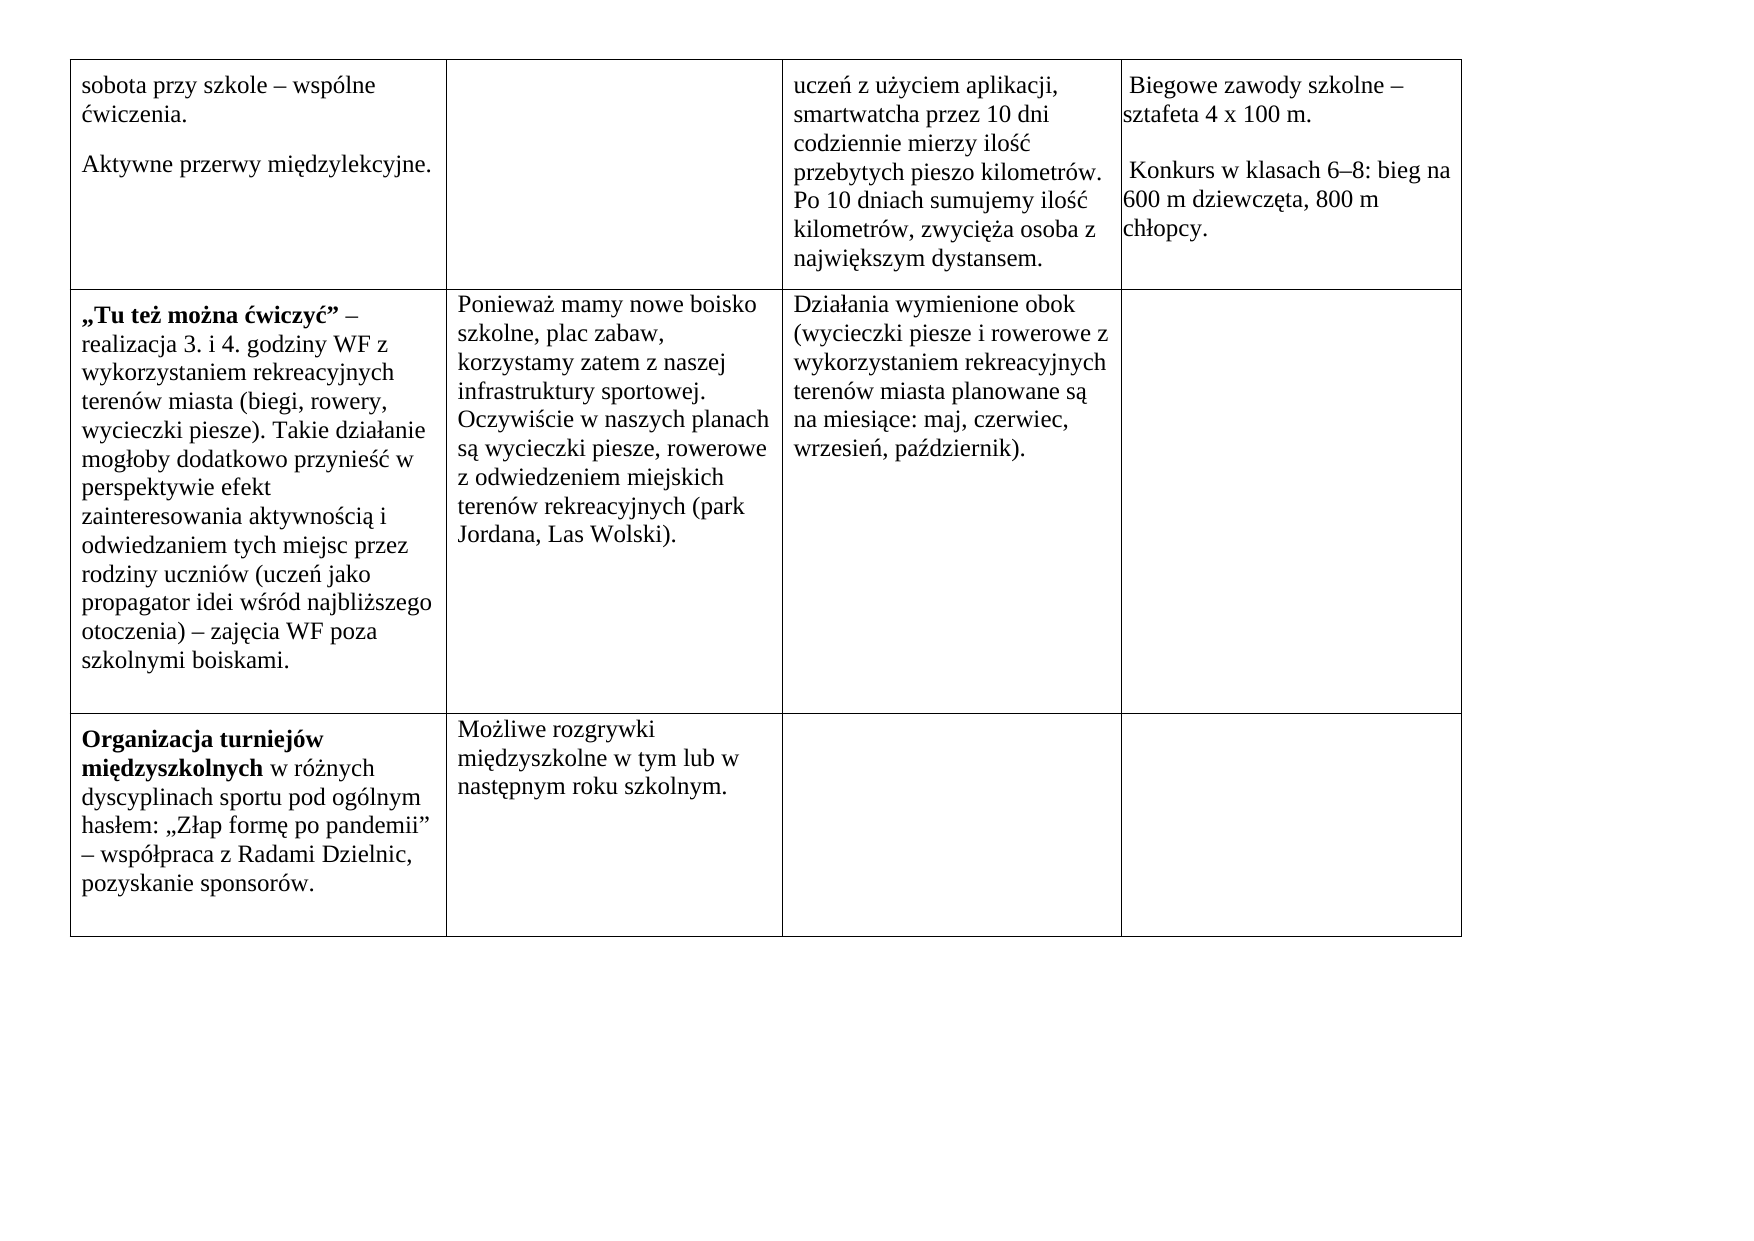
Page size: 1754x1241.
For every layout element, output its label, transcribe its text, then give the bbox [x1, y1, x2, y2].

table_cell Ponieważ mamy nowe boisko szkolne, plac zabaw, korzystamy zatem z naszej infrastruktury sportowej. Oczywiście w naszych planach są wycieczki piesze, rowerowe z odwiedzeniem miejskich terenów rekreacyjnych (park Jordana, Las Wolski). [447, 290, 782, 713]
table_cell Możliwe rozgrywki międzyszkolne w tym lub w następnym roku szkolnym. [447, 714, 782, 936]
table_cell Organizacja turniejów międzyszkolnych w różnych dyscyplinach sportu pod ogólnym hasłem: „Złap formę po pandemii” – współpraca z Radami Dzielnic, pozyskanie sponsorów. [71, 714, 446, 936]
table_cell Działania wymienione obok (wycieczki piesze i rowerowe z wykorzystaniem rekreacyjnych terenów miasta planowane są na miesiące: maj, czerwiec, wrzesień, październik). [783, 290, 1121, 713]
table_cell Biegowe zawody szkolne – sztafeta 4 x 100 m. Konkurs w klasach 6–8: bieg na 600 m dziewczęta, 800 m chłopcy. [1122, 60, 1461, 288]
table_cell [1122, 290, 1461, 713]
table_cell uczeń z użyciem aplikacji, smartwatcha przez 10 dni codziennie mierzy ilość przebytych pieszo kilometrów. Po 10 dniach sumujemy ilość kilometrów, zwycięża osoba z największym dystansem. [783, 60, 1121, 288]
table_cell [447, 60, 782, 288]
table_cell sobota przy szkole – wspólne ćwiczenia. Aktywne przerwy międzylekcyjne. [71, 60, 446, 288]
table_cell [783, 714, 1121, 936]
table_cell „Tu też można ćwiczyć” – realizacja 3. i 4. godziny WF z wykorzystaniem rekreacyjnych terenów miasta (biegi, rowery, wycieczki piesze). Takie działanie mogłoby dodatkowo przynieść w perspektywie efekt zainteresowania aktywnością i odwiedzaniem tych miejsc przez rodziny uczniów (uczeń jako propagator idei wśród najbliższego otoczenia) – zajęcia WF poza szkolnymi boiskami. [71, 290, 446, 713]
table_cell [1122, 714, 1461, 936]
